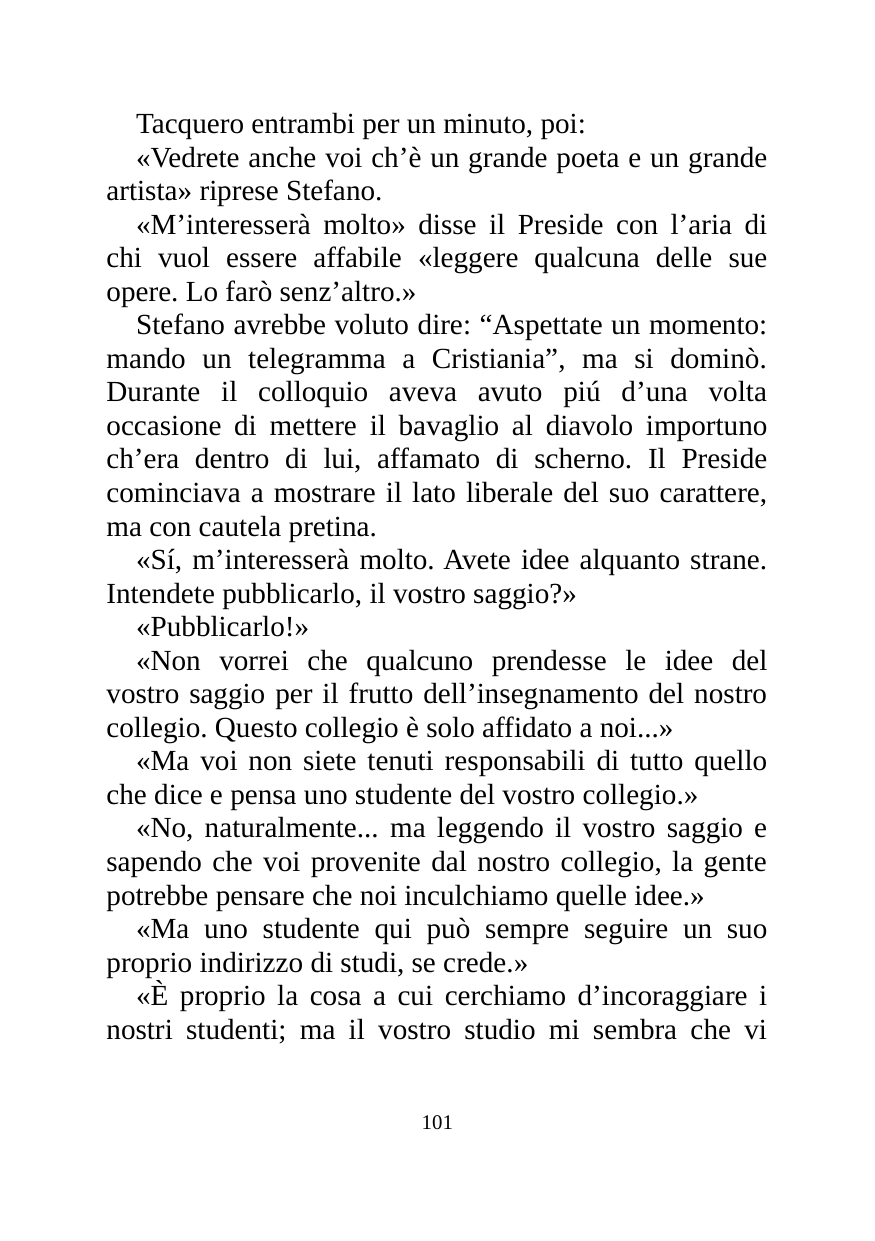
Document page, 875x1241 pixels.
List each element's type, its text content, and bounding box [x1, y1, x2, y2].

text «M’interesserà molto» disse il Preside con l’aria di chi vuol essere affabile «leggere qualcuna delle sue opere. Lo farò senz’altro.» [106, 207, 768, 307]
text «Sí, m’interesserà molto. Avete idee alquanto strane. Intendete pubblicarlo, il vostro saggio?» [106, 542, 768, 609]
text «È proprio la cosa a cui cerchiamo d’incoraggiare i nostri studenti; ma il vostro studio mi sembra che vi [106, 978, 768, 1045]
text «Vedrete anche voi ch’è un grande poeta e un grande artista» riprese Stefano. [106, 140, 768, 207]
text «Pubblicarlo!» [106, 609, 768, 643]
text «Ma voi non siete tenuti responsabili di tutto quello che dice e pensa uno studente del vostro collegio.» [106, 743, 768, 811]
text «Non vorrei che qualcuno prendesse le idee del vostro saggio per il frutto dell’insegnamento del nostro collegio. Questo collegio è solo affidato a noi...» [106, 643, 768, 743]
text «Ma uno studente qui può sempre seguire un suo proprio indirizzo di studi, se crede.» [106, 911, 768, 978]
text Stefano avrebbe voluto dire: “Aspettate un momento: mando un telegramma a Cristiania”, ma si dominò. Durante il colloquio aveva avuto piú d’una volta occasione di mettere il bavaglio al diavolo importuno ch’era dentro di lui, affamato di scherno. Il Preside cominciava a mostrare il lato liberale del suo carattere, ma con cautela pretina. [106, 307, 768, 542]
text Tacquero entrambi per un minuto, poi: [106, 106, 768, 140]
text «No, naturalmente... ma leggendo il vostro saggio e sapendo che voi provenite dal nostro collegio, la gente potrebbe pensare che noi inculchiamo quelle idee.» [106, 811, 768, 911]
